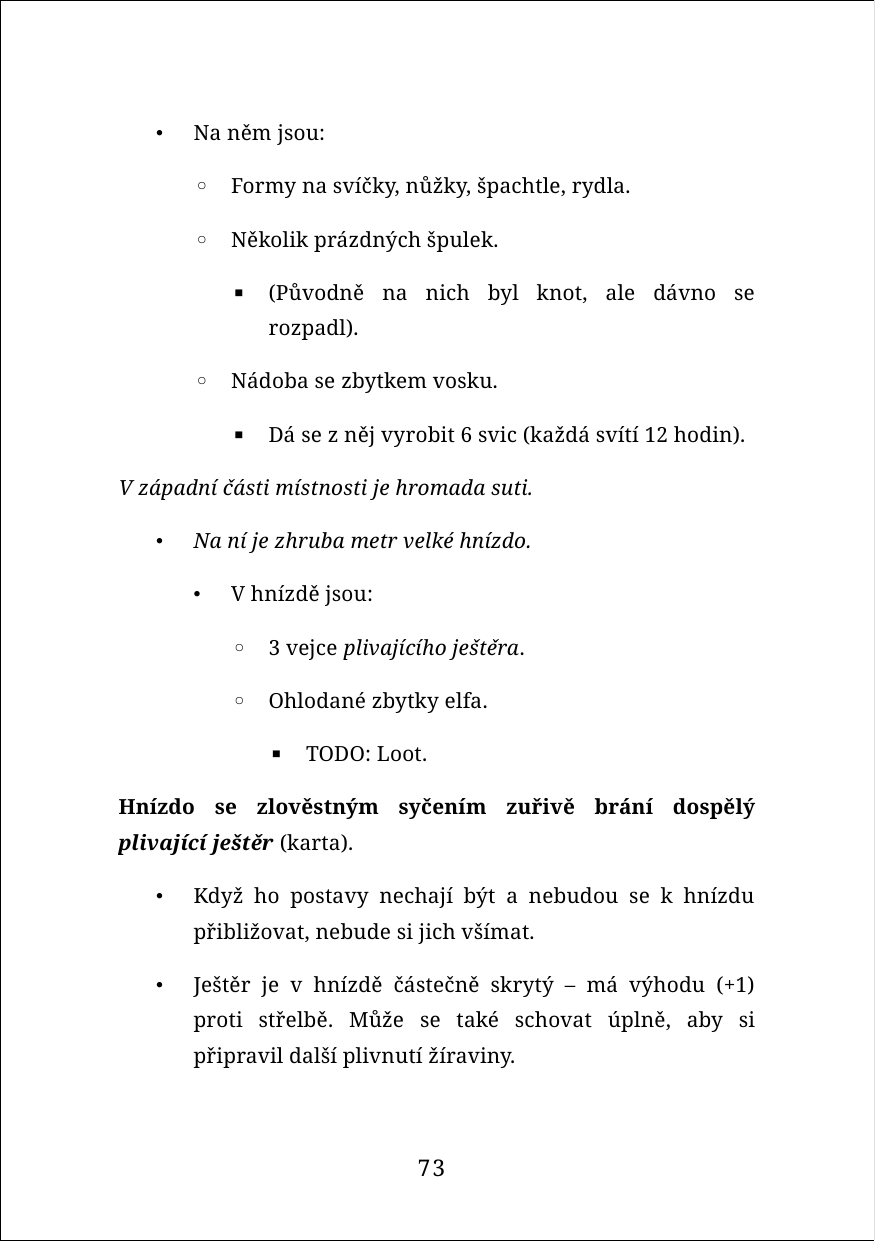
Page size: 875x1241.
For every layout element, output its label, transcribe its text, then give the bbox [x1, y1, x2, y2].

list Ještěr je v hnízdě částečně skrytý – má výhodu (+1) proti střelbě. Může se také schovat úplně, aby si připravil další plivnutí žíraviny. [156, 970, 756, 1069]
list Nádoba se zbytkem vosku. [193, 367, 756, 395]
list V hnízdě jsou: [193, 579, 756, 608]
text V západní části místnosti je hromada suti. [118, 473, 756, 502]
list Na něm jsou: [156, 118, 756, 147]
list Ohlodané zbytky elfa. [231, 686, 756, 714]
list Několik prázdných špulek. [193, 225, 756, 253]
list 3 vejce plivajícího ještěra. [231, 633, 756, 661]
list (Původně na nich byl knot, ale dávno se rozpadl). [231, 278, 756, 342]
list Dá se z něj vyrobit 6 svic (každá svítí 12 hodin). [231, 420, 756, 448]
list Formy na svíčky, nůžky, špachtle, rydla. [193, 171, 756, 200]
list TODO: Loot. [268, 739, 756, 768]
text Hnízdo se zlověstným syčením zuřivě brání dospělý plivající ještěr (karta). [118, 792, 756, 856]
list Když ho postavy nechají být a nebudou se k hnízdu přibližovat, nebude si jich všímat. [156, 881, 756, 945]
list Na ní je zhruba metr velké hnízdo. [156, 526, 756, 555]
